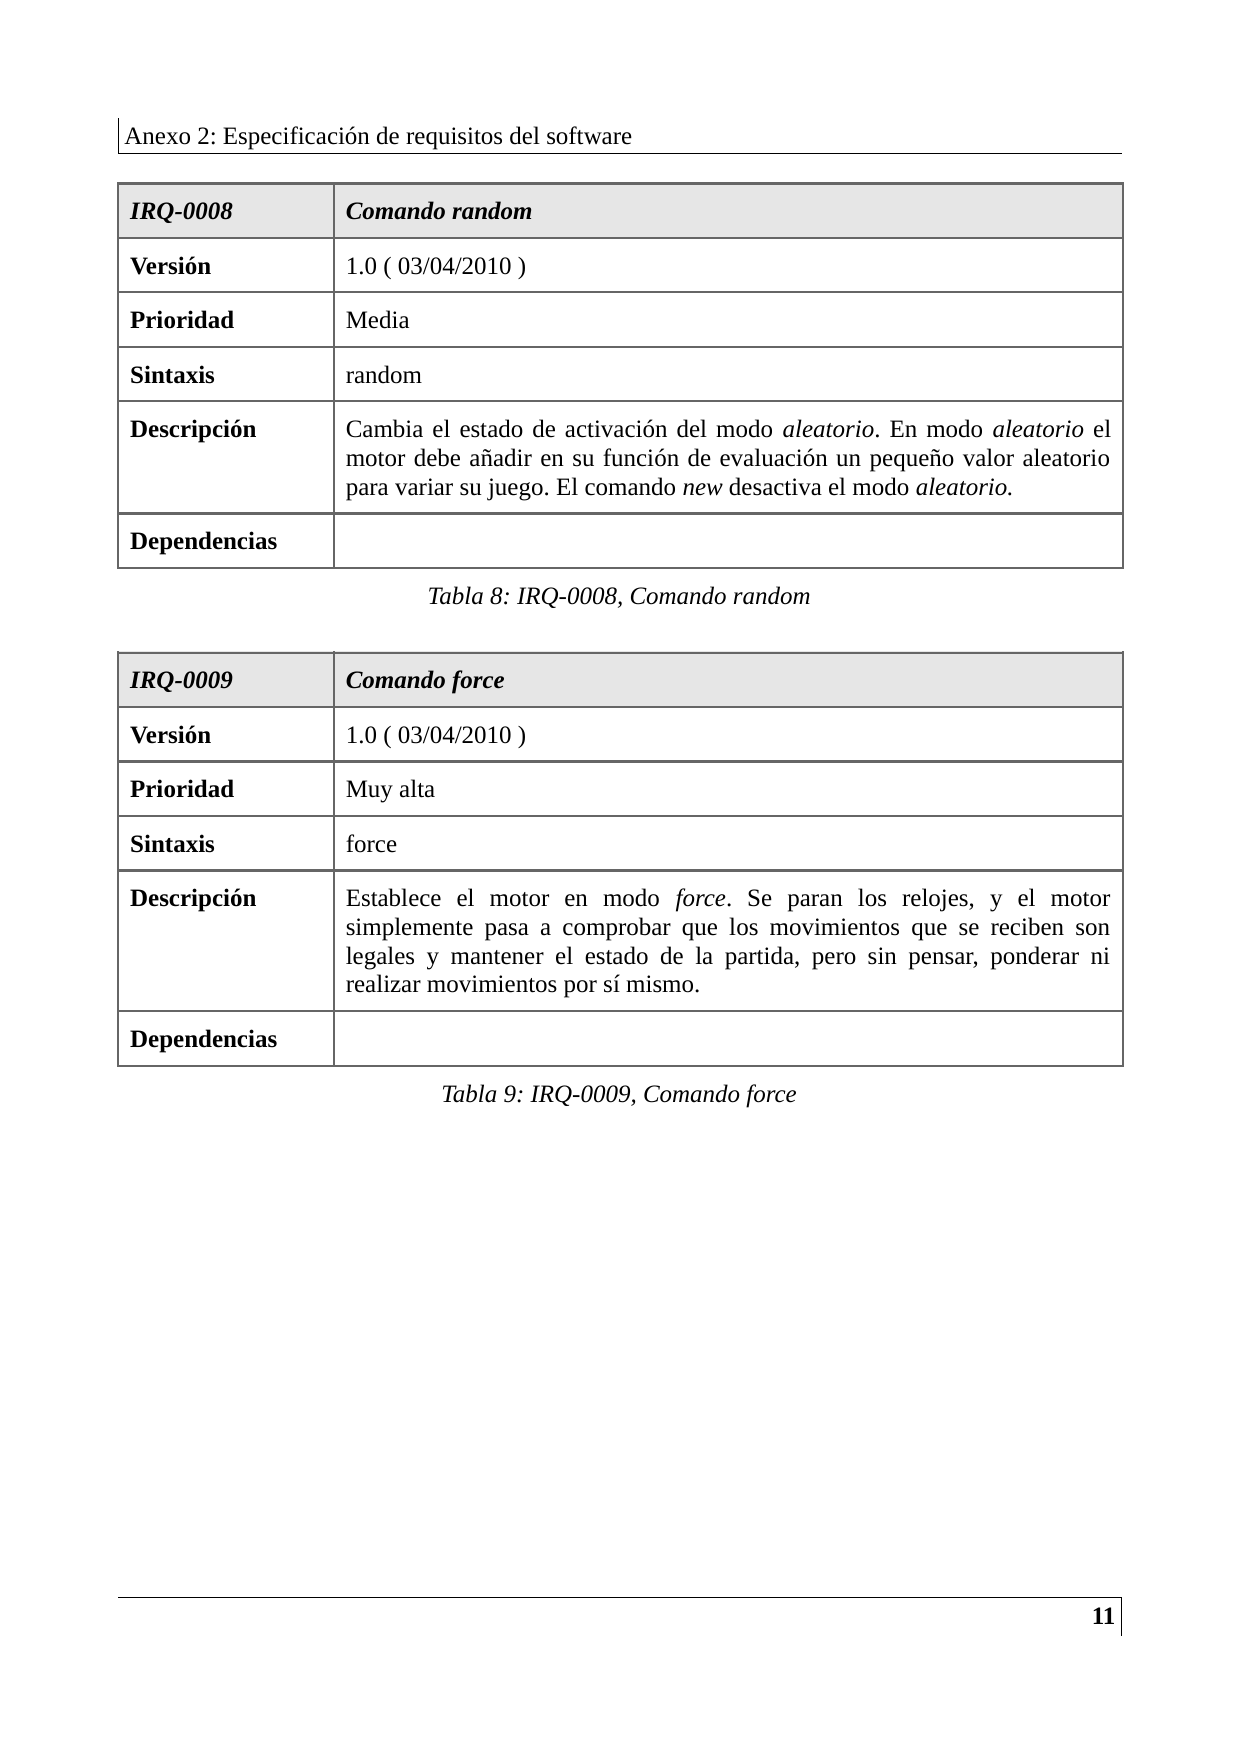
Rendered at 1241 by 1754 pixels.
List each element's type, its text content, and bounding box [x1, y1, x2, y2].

table_cell Dependencias [119, 515, 333, 567]
table_cell [335, 1012, 1122, 1064]
table_cell force [335, 817, 1122, 869]
table_cell Prioridad [119, 293, 333, 346]
table_header Comando random [335, 185, 1122, 237]
table_cell Versión [119, 239, 333, 291]
text Tabla 9: IRQ-0009, Comando force [118, 1079, 1122, 1108]
table_cell Cambia el estado de activación del modo aleatorio. En modo aleatorio el motor debe añadir en su función de evaluación un pequeño valor aleatorio para variar su juego. El comando new desactiva el modo aleatorio. [335, 402, 1122, 512]
table_cell Muy alta [335, 763, 1122, 815]
table_cell [335, 515, 1122, 567]
table_cell Media [335, 293, 1122, 346]
table_header IRQ-0008 [119, 185, 333, 237]
text Tabla 8: IRQ-0008, Comando random [118, 581, 1122, 610]
table_cell Sintaxis [119, 348, 333, 400]
table_cell Versión [119, 708, 333, 760]
table_cell 1.0 ( 03/04/2010 ) [335, 708, 1122, 760]
table_header IRQ-0009 [119, 654, 333, 706]
table_cell random [335, 348, 1122, 400]
table_cell Prioridad [119, 763, 333, 815]
table_cell Descripción [119, 872, 333, 1010]
table_cell Establece el motor en modo force. Se paran los relojes, y el motor simplemente pasa a comprobar que los movimientos que se reciben son legales y mantener el estado de la partida, pero sin pensar, ponderar ni realizar movimientos por sí mismo. [335, 872, 1122, 1010]
table_cell Sintaxis [119, 817, 333, 869]
table_cell Descripción [119, 402, 333, 512]
table_header Comando force [335, 654, 1122, 706]
table_cell Dependencias [119, 1012, 333, 1064]
table_cell 1.0 ( 03/04/2010 ) [335, 239, 1122, 291]
